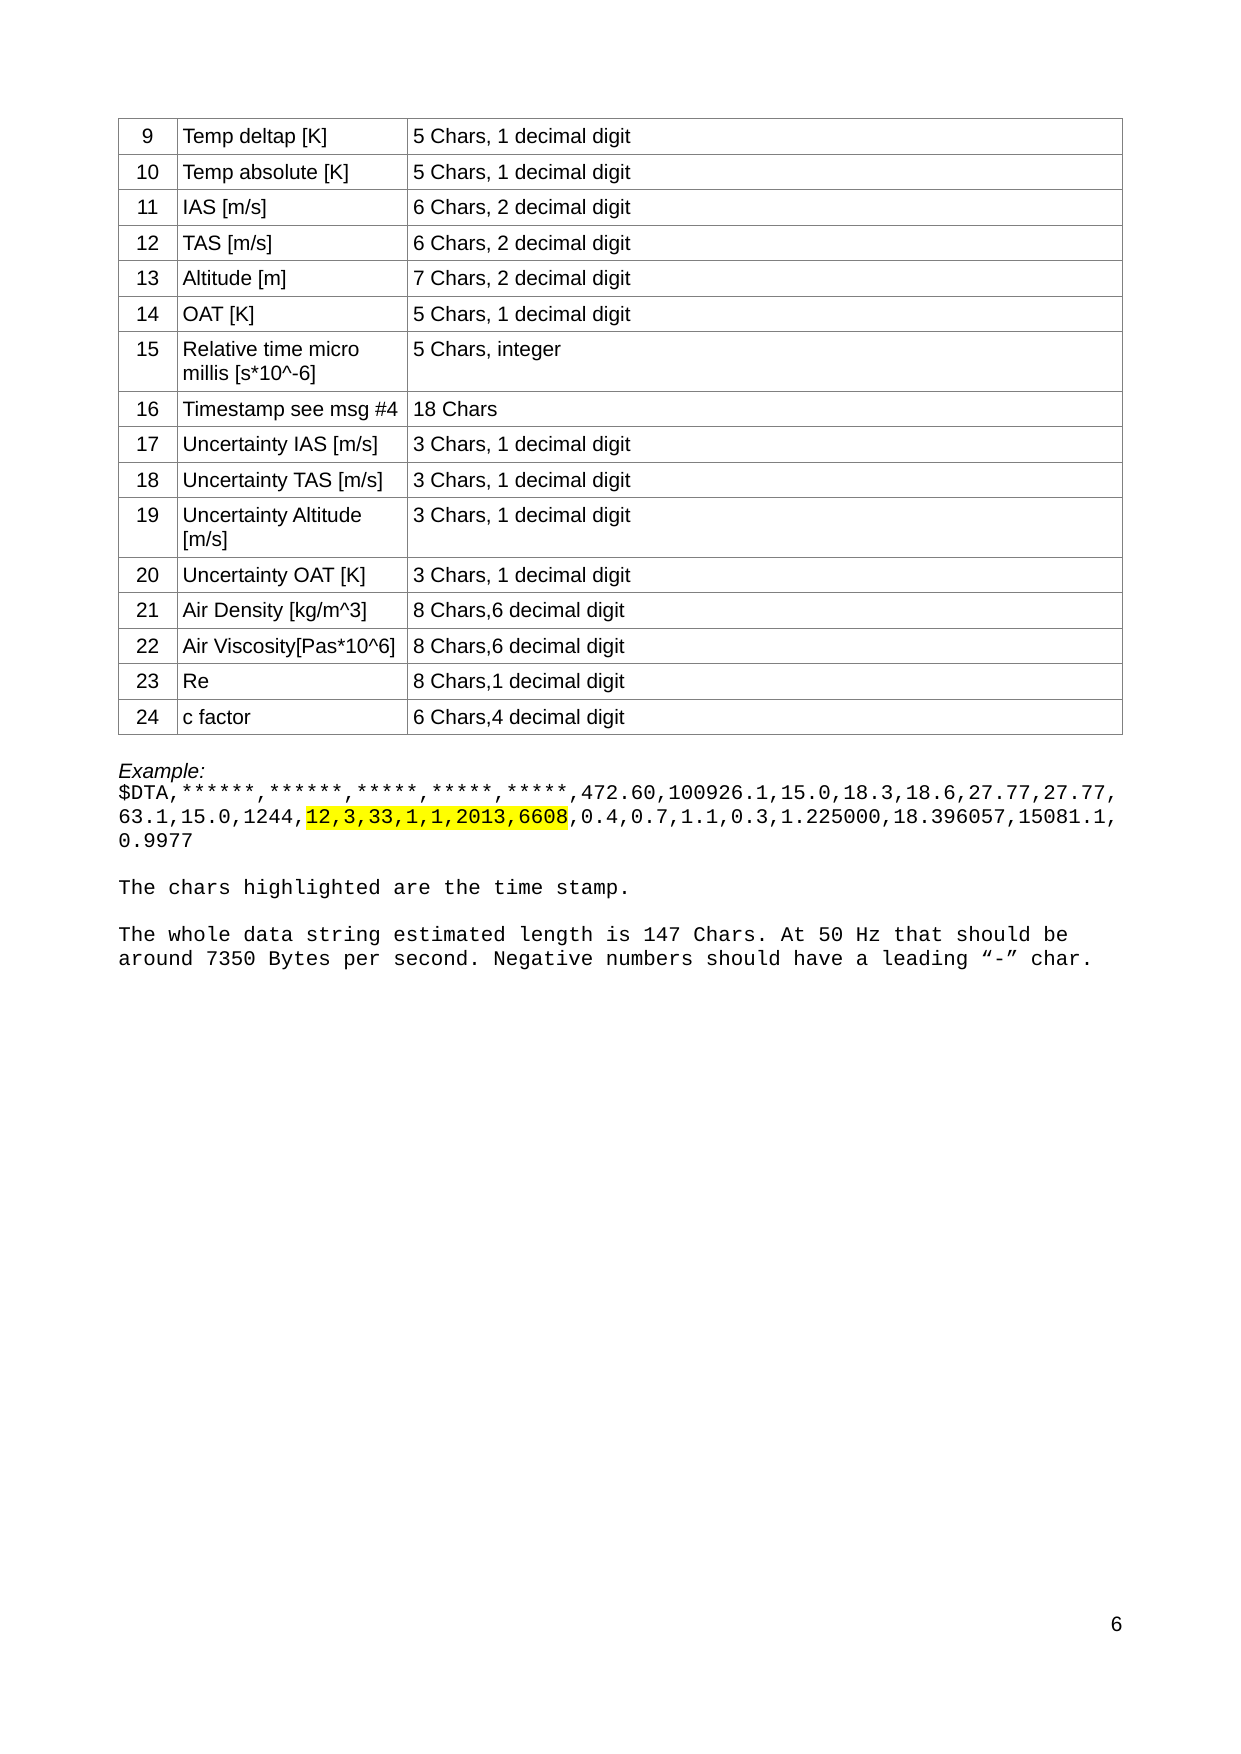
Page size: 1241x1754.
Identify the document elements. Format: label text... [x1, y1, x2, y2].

text The chars highlighted are the time stamp. [118, 877, 1122, 901]
table_cell 5 Chars, integer [408, 332, 1122, 391]
table_cell 20 [119, 558, 177, 592]
table_cell 16 [119, 392, 177, 426]
table_cell 24 [119, 700, 177, 734]
table_cell Temp deltap [K] [178, 119, 407, 154]
table_cell 6 Chars, 2 decimal digit [408, 226, 1122, 260]
table_cell Air Viscosity[Pas*10^6] [178, 629, 407, 663]
table_cell 9 [119, 119, 177, 154]
table_cell 18 [119, 463, 177, 497]
table_cell Relative time micro millis [s*10^-6] [178, 332, 407, 391]
table_cell 8 Chars,1 decimal digit [408, 664, 1122, 699]
table_cell 5 Chars, 1 decimal digit [408, 119, 1122, 154]
table_cell 6 Chars, 2 decimal digit [408, 190, 1122, 225]
table_cell 13 [119, 261, 177, 296]
table_cell 10 [119, 155, 177, 189]
table_cell Altitude [m] [178, 261, 407, 296]
table_cell Uncertainty TAS [m/s] [178, 463, 407, 497]
table_cell 3 Chars, 1 decimal digit [408, 427, 1122, 462]
table_cell 3 Chars, 1 decimal digit [408, 498, 1122, 557]
text Example: [118, 758, 1122, 782]
table_cell 5 Chars, 1 decimal digit [408, 155, 1122, 189]
table_cell 14 [119, 297, 177, 331]
table_cell 23 [119, 664, 177, 699]
table_cell 11 [119, 190, 177, 225]
table_cell Timestamp see msg #4 [178, 392, 407, 426]
table_cell Uncertainty Altitude [m/s] [178, 498, 407, 557]
table_cell 12 [119, 226, 177, 260]
table_cell 7 Chars, 2 decimal digit [408, 261, 1122, 296]
table_cell 3 Chars, 1 decimal digit [408, 558, 1122, 592]
text The whole data string estimated length is 147 Chars. At 50 Hz that should be around 7350 Bytes per second. Negative numbers should have a leading “-” char. [118, 924, 1122, 972]
table_cell OAT [K] [178, 297, 407, 331]
table_cell Uncertainty IAS [m/s] [178, 427, 407, 462]
table_cell 6 Chars,4 decimal digit [408, 700, 1122, 734]
table_cell 18 Chars [408, 392, 1122, 426]
table_cell 19 [119, 498, 177, 557]
table_cell 22 [119, 629, 177, 663]
table_cell Air Density [kg/m^3] [178, 593, 407, 628]
table_cell Uncertainty OAT [K] [178, 558, 407, 592]
table_cell Re [178, 664, 407, 699]
table_cell 15 [119, 332, 177, 391]
table_cell 8 Chars,6 decimal digit [408, 593, 1122, 628]
table_cell 8 Chars,6 decimal digit [408, 629, 1122, 663]
table_cell 17 [119, 427, 177, 462]
table_cell 5 Chars, 1 decimal digit [408, 297, 1122, 331]
table_cell 21 [119, 593, 177, 628]
text $DTA,******,******,*****,*****,*****,472.60,100926.1,15.0,18.3,18.6,27.77,27.77,63.1,15.0,1244,12,3,33,1,1,2013,6608,0.4,0.7,1.1,0.3,1.225000,18.396057,15081.1,0.9977 [118, 782, 1122, 853]
table_cell Temp absolute [K] [178, 155, 407, 189]
table_cell c factor [178, 700, 407, 734]
table_cell IAS [m/s] [178, 190, 407, 225]
table_cell 3 Chars, 1 decimal digit [408, 463, 1122, 497]
table_cell TAS [m/s] [178, 226, 407, 260]
